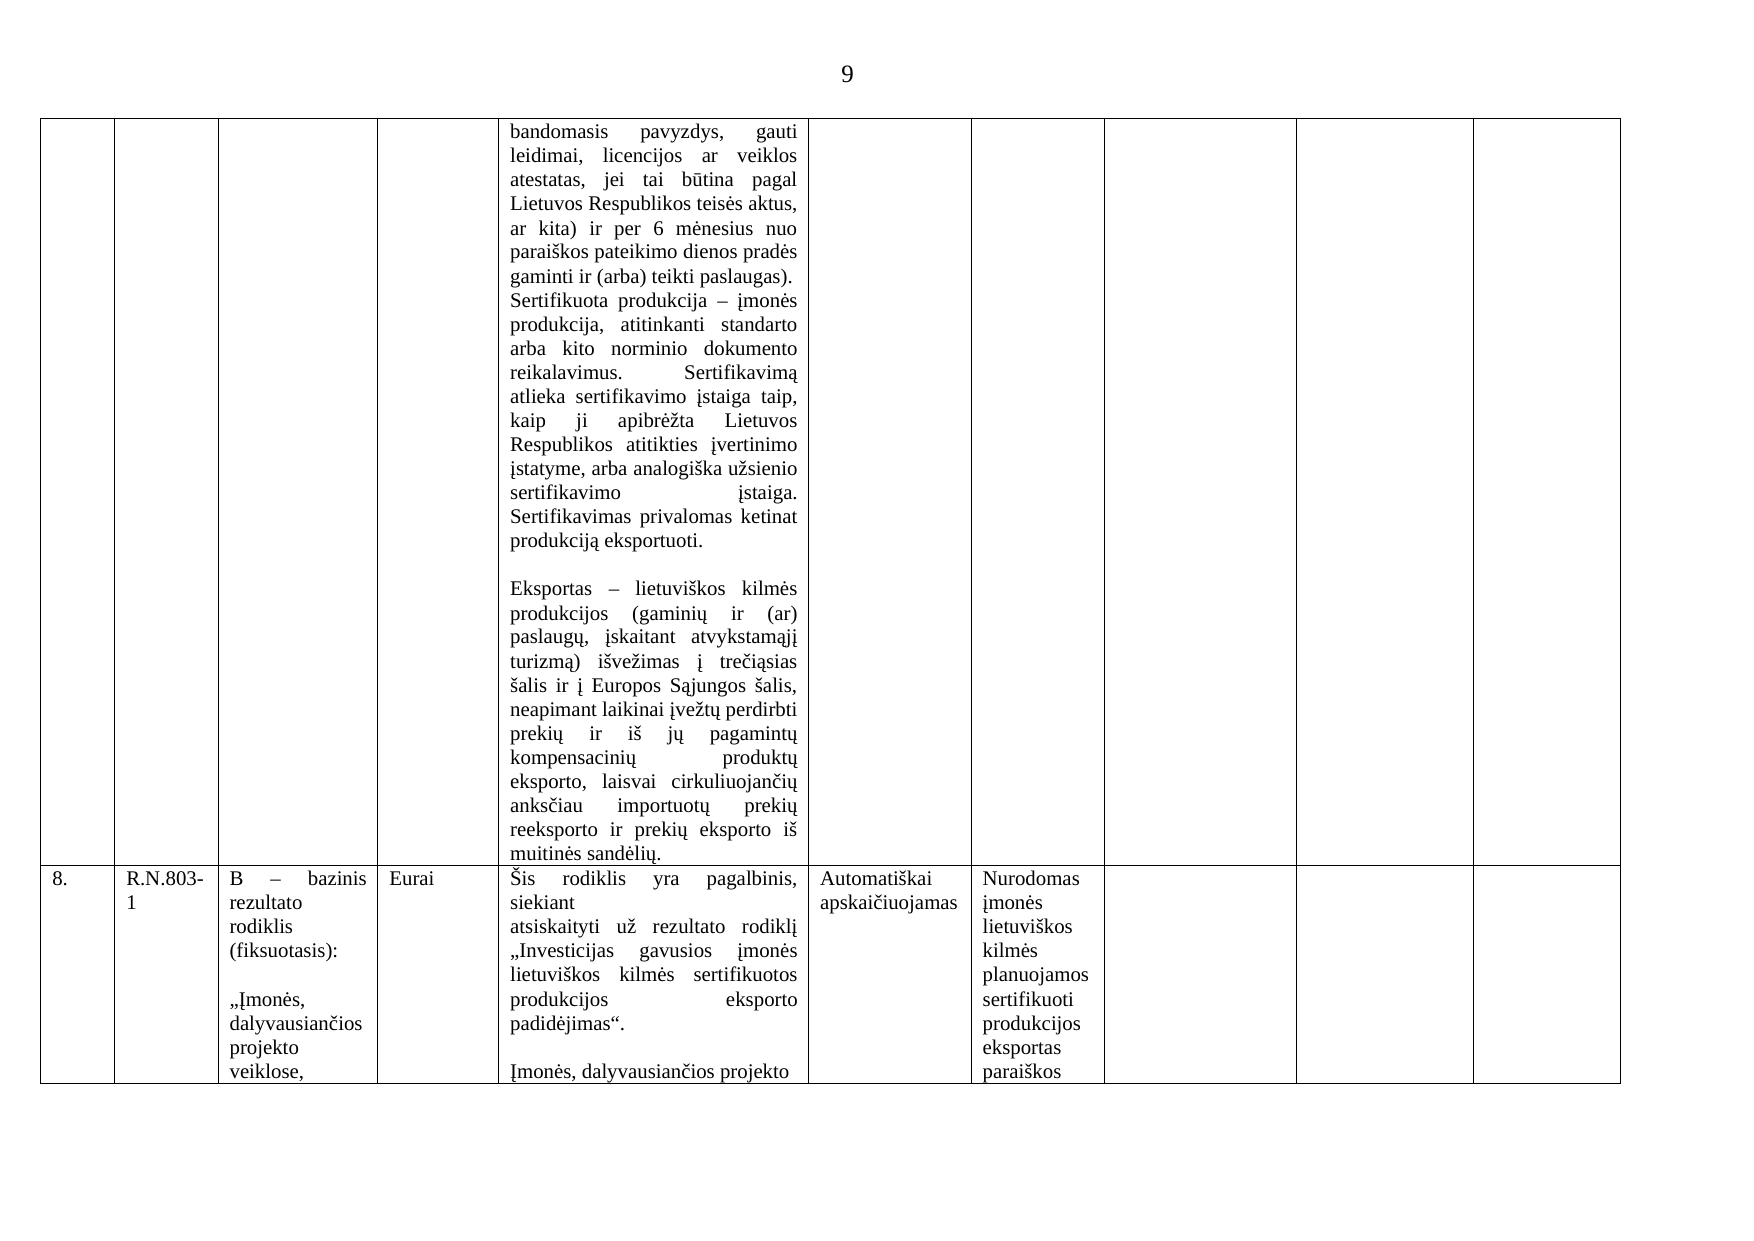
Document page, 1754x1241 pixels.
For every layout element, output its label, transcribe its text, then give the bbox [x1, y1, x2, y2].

table_cell B – bazinis rezultato rodiklis (fiksuotasis): „Įmonės, dalyvausiančios projekto veiklose, [219, 866, 377, 1083]
table_cell [1105, 866, 1296, 1083]
table_cell [41, 119, 114, 865]
table_cell [1474, 866, 1620, 1083]
table_cell Šis rodiklis yra pagalbinis, siekiant atsiskaityti už rezultato rodiklį „Investicijas gavusios įmonės lietuviškos kilmės sertifikuotos produkcijos eksporto padidėjimas“. Įmonės, dalyvausiančios projekto [499, 866, 808, 1083]
table_cell [378, 119, 498, 865]
table_cell Automatiškai apskaičiuojamas [809, 866, 971, 1083]
table_cell 8. [41, 866, 114, 1083]
table_cell [809, 119, 971, 865]
table_cell Eurai [378, 866, 498, 1083]
table_cell [1297, 866, 1473, 1083]
table_cell [1297, 119, 1473, 865]
table_cell Nurodomas įmonės lietuviškos kilmės planuojamos sertifikuoti produkcijos eksportas paraiškos [972, 866, 1104, 1083]
table_cell [1474, 119, 1620, 865]
table_cell [1105, 119, 1296, 865]
table_cell [115, 119, 218, 865]
table_cell R.N.803-1 [115, 866, 218, 1083]
table_cell bandomasis pavyzdys, gauti leidimai, licencijos ar veiklos atestatas, jei tai būtina pagal Lietuvos Respublikos teisės aktus, ar kita) ir per 6 mėnesius nuo paraiškos pateikimo dienos pradės gaminti ir (arba) teikti paslaugas). Sertifikuota produkcija – įmonės produkcija, atitinkanti standarto arba kito norminio dokumento reikalavimus. Sertifikavimą atlieka sertifikavimo įstaiga taip, kaip ji apibrėžta Lietuvos Respublikos atitikties įvertinimo įstatyme, arba analogiška užsienio sertifikavimo įstaiga. Sertifikavimas privalomas ketinat produkciją eksportuoti. Eksportas – lietuviškos kilmės produkcijos (gaminių ir (ar) paslaugų, įskaitant atvykstamąjį turizmą) išvežimas į trečiąsias šalis ir į Europos Sąjungos šalis, neapimant laikinai įvežtų perdirbti prekių ir iš jų pagamintų kompensacinių produktų eksporto, laisvai cirkuliuojančių anksčiau importuotų prekių reeksporto ir prekių eksporto iš muitinės sandėlių. [499, 119, 808, 865]
table_cell [219, 119, 377, 865]
table_cell [972, 119, 1104, 865]
